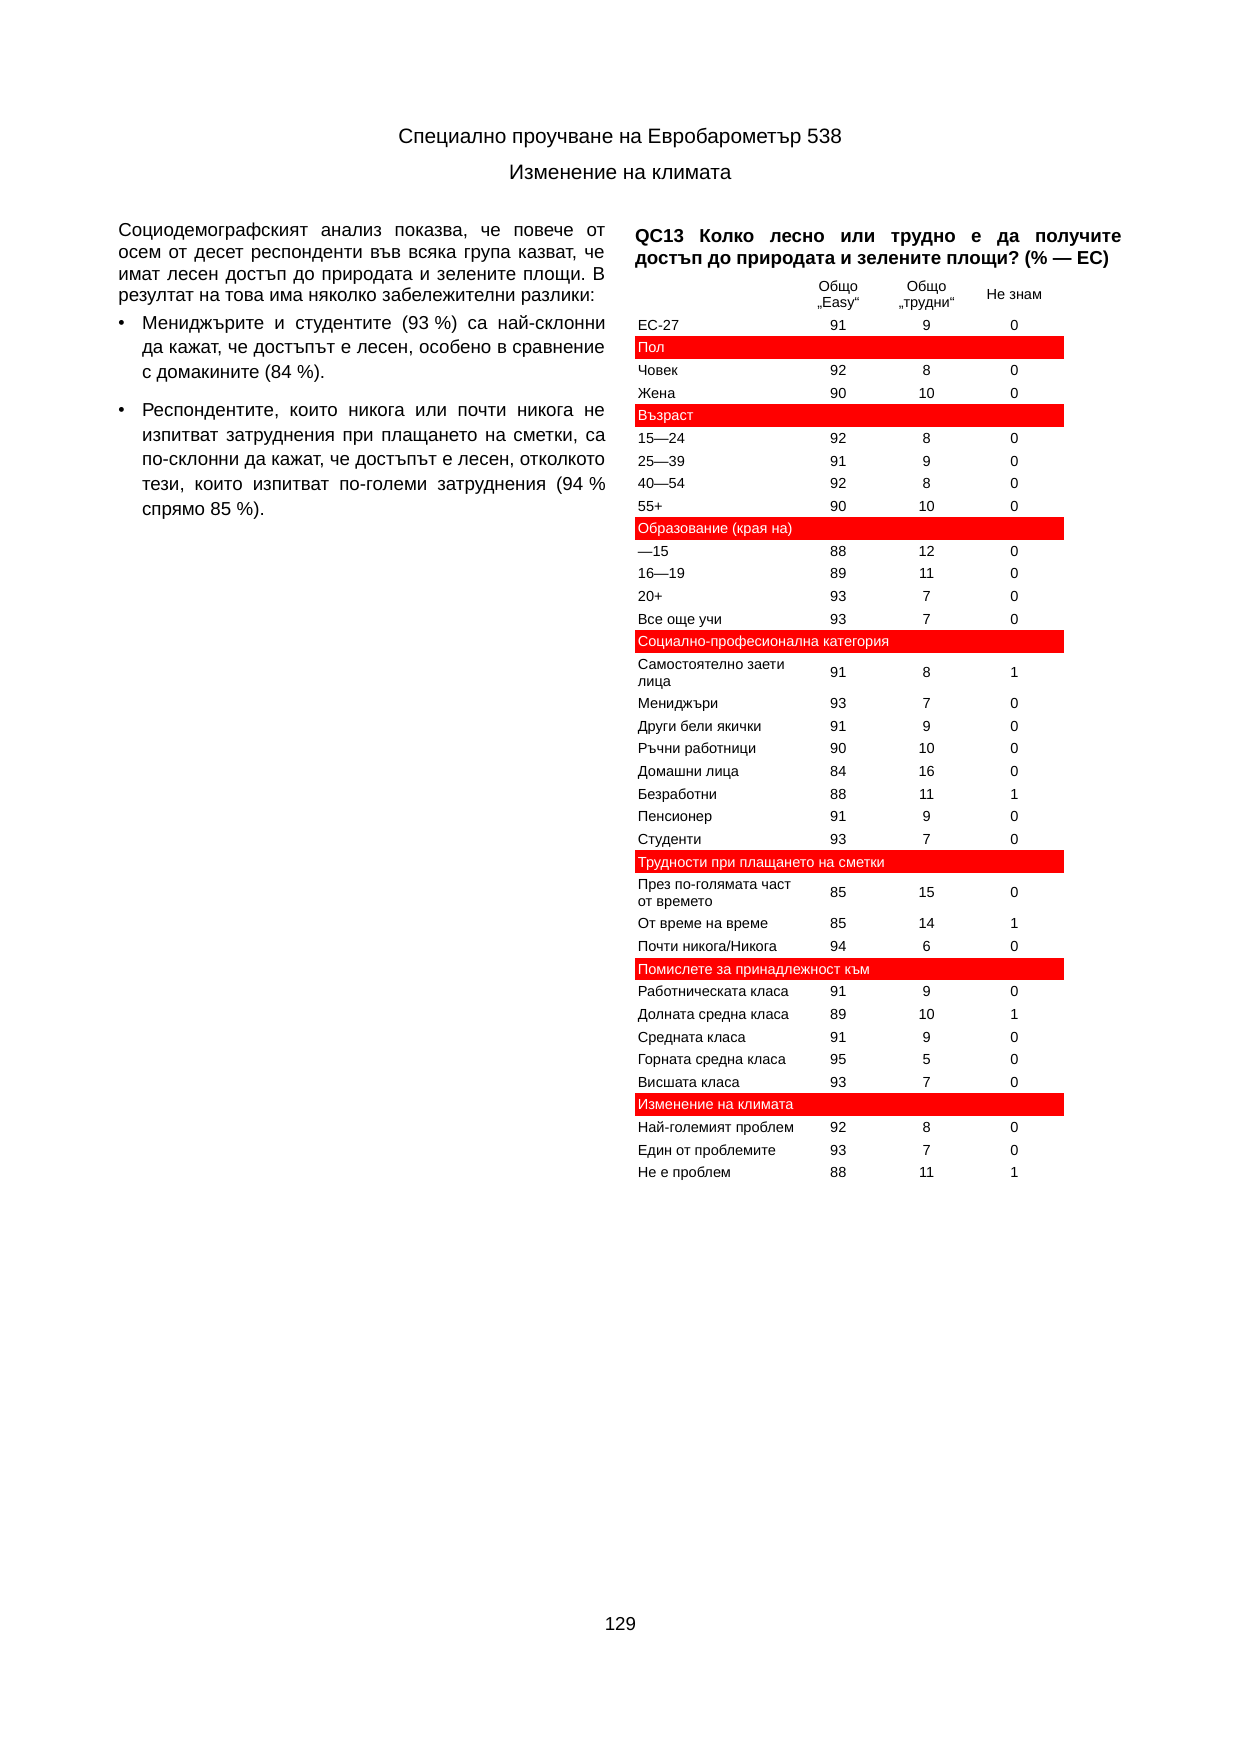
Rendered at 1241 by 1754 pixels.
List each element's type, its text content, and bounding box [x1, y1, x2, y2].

table_cell 55+ [635, 495, 798, 517]
table_cell Пол [635, 336, 1064, 359]
table_cell [1054, 1116, 1064, 1138]
table_cell 0 [974, 715, 1054, 737]
table_cell 91 [798, 314, 878, 336]
table_cell 9 [879, 805, 974, 828]
table_cell 15—24 [635, 427, 798, 449]
table_cell Мениджъри [635, 692, 798, 715]
table_header [635, 274, 798, 314]
table_cell 25—39 [635, 449, 798, 472]
table_cell 20+ [635, 585, 798, 607]
table_cell 92 [798, 359, 878, 381]
table_cell 88 [798, 540, 878, 562]
table_cell 0 [974, 359, 1054, 381]
table_cell 8 [879, 1116, 974, 1138]
table_cell 0 [974, 737, 1054, 760]
table_cell [1054, 692, 1064, 715]
table_cell 0 [974, 495, 1054, 517]
table_cell 9 [879, 980, 974, 1003]
table_cell 90 [798, 381, 878, 404]
table_cell 91 [798, 980, 878, 1003]
table_cell 11 [879, 783, 974, 805]
table_cell 14 [879, 912, 974, 935]
table_cell Все още учи [635, 608, 798, 630]
table_cell Ръчни работници [635, 737, 798, 760]
table_cell Социално-професионална категория [635, 630, 1064, 653]
table_cell 9 [879, 314, 974, 336]
table_cell 15 [879, 873, 974, 912]
table_cell Помислете за принадлежност към [635, 958, 1064, 980]
table_cell Най-големият проблем [635, 1116, 798, 1138]
table_cell Не е проблем [635, 1161, 798, 1183]
table_cell 11 [879, 562, 974, 585]
table_cell 7 [879, 1071, 974, 1093]
table_header [1054, 274, 1064, 314]
table_cell 0 [974, 427, 1054, 449]
table_cell 0 [974, 1048, 1054, 1071]
table_cell 0 [974, 1071, 1054, 1093]
table_cell 93 [798, 692, 878, 715]
table_cell 0 [974, 935, 1054, 957]
table_cell Почти никога/Никога [635, 935, 798, 957]
table_cell Горната средна класа [635, 1048, 798, 1071]
text QC13 Колко лесно или трудно е да получите достъп до природата и зелените площи? (% — ЕС) [635, 225, 1122, 268]
table_cell 1 [974, 1003, 1054, 1025]
table_cell 10 [879, 1003, 974, 1025]
table_cell 0 [974, 1138, 1054, 1161]
table_cell 10 [879, 381, 974, 404]
table_cell Домашни лица [635, 760, 798, 782]
table_header Общо „трудни“ [879, 274, 974, 314]
table_cell [1054, 828, 1064, 850]
table_cell 0 [974, 692, 1054, 715]
table_cell [1054, 980, 1064, 1003]
table_cell 1 [974, 912, 1054, 935]
table_cell 9 [879, 715, 974, 737]
table_cell 8 [879, 472, 974, 494]
table_cell 10 [879, 737, 974, 760]
table_cell 8 [879, 427, 974, 449]
list Мениджърите и студентите (93 %) са най-склонни да кажат, че достъпът е лесен, особено в сравнение с домакините (84 %). [118, 311, 605, 383]
table_cell Възраст [635, 404, 1064, 427]
table_cell ЕС-27 [635, 314, 798, 336]
table_cell 93 [798, 1138, 878, 1161]
table_cell [1054, 562, 1064, 585]
table_cell 0 [974, 1025, 1054, 1048]
table_cell Изменение на климата [635, 1093, 1064, 1116]
table_cell 0 [974, 608, 1054, 630]
table_cell [1054, 495, 1064, 517]
table_cell 91 [798, 715, 878, 737]
table_cell 91 [798, 449, 878, 472]
table_cell 89 [798, 1003, 878, 1025]
table_cell [1054, 912, 1064, 935]
table_cell 16 [879, 760, 974, 782]
table_cell [1054, 585, 1064, 607]
table_cell 9 [879, 1025, 974, 1048]
table_cell 0 [974, 805, 1054, 828]
table_cell 7 [879, 828, 974, 850]
table_cell Самостоятелно заети лица [635, 653, 798, 692]
table_cell 89 [798, 562, 878, 585]
table_cell [1054, 1003, 1064, 1025]
table_cell [1054, 783, 1064, 805]
table_cell 11 [879, 1161, 974, 1183]
table_cell 0 [974, 314, 1054, 336]
table_cell [1054, 1161, 1064, 1183]
table_cell 93 [798, 1071, 878, 1093]
table_cell 1 [974, 1161, 1054, 1183]
table_cell [1054, 1025, 1064, 1048]
table_header Не знам [974, 274, 1054, 314]
table_cell 7 [879, 1138, 974, 1161]
table_cell —15 [635, 540, 798, 562]
table_cell 93 [798, 585, 878, 607]
table_cell 85 [798, 873, 878, 912]
table_cell От време на време [635, 912, 798, 935]
table_cell Пенсионер [635, 805, 798, 828]
list Респондентите, които никога или почти никога не изпитват затруднения при плащането на сметки, са по-склонни да кажат, че достъпът е лесен, отколкото тези, които изпитват по-големи затруднения (94 % спрямо 85 %). [118, 398, 605, 519]
table_cell 10 [879, 495, 974, 517]
table_cell 92 [798, 1116, 878, 1138]
table_cell 91 [798, 805, 878, 828]
table_cell 84 [798, 760, 878, 782]
table_cell 92 [798, 472, 878, 494]
table_cell Човек [635, 359, 798, 381]
table_cell Други бели якички [635, 715, 798, 737]
table_cell [1054, 715, 1064, 737]
table_cell 6 [879, 935, 974, 957]
table_cell [1054, 449, 1064, 472]
table_cell [1054, 1138, 1064, 1161]
table_cell През по-голямата част от времето [635, 873, 798, 912]
table_cell Висшата класа [635, 1071, 798, 1093]
table_cell [1054, 653, 1064, 692]
table_cell 0 [974, 873, 1054, 912]
table_cell 1 [974, 783, 1054, 805]
table_cell 88 [798, 1161, 878, 1183]
table_cell 88 [798, 783, 878, 805]
table_cell 91 [798, 1025, 878, 1048]
table_cell 7 [879, 585, 974, 607]
table_cell [1054, 873, 1064, 912]
table_cell 7 [879, 692, 974, 715]
table_cell 93 [798, 828, 878, 850]
table_cell 0 [974, 449, 1054, 472]
text Социодемографският анализ показва, че повече от осем от десет респонденти във всяка група казват, че имат лесен достъп до природата и зелените площи. В резултат на това има няколко забележителни разлики: [118, 219, 605, 306]
table_cell [1054, 359, 1064, 381]
table_cell 0 [974, 1116, 1054, 1138]
table_cell 0 [974, 760, 1054, 782]
table_cell Долната средна класа [635, 1003, 798, 1025]
table_cell 0 [974, 585, 1054, 607]
table_cell 0 [974, 472, 1054, 494]
table_cell [1054, 935, 1064, 957]
table_cell 90 [798, 737, 878, 760]
table_cell 90 [798, 495, 878, 517]
table_cell 0 [974, 980, 1054, 1003]
table_cell Безработни [635, 783, 798, 805]
table_header Общо „Easy“ [798, 274, 878, 314]
table_cell [1054, 760, 1064, 782]
table_cell 0 [974, 381, 1054, 404]
table_cell Образование (края на) [635, 517, 1064, 540]
table_cell 93 [798, 608, 878, 630]
table_cell 40—54 [635, 472, 798, 494]
table_cell 16—19 [635, 562, 798, 585]
table_cell 8 [879, 653, 974, 692]
table_cell [1054, 608, 1064, 630]
table_cell Студенти [635, 828, 798, 850]
table_cell [1054, 314, 1064, 336]
table_cell 0 [974, 540, 1054, 562]
table_cell Жена [635, 381, 798, 404]
table_cell 85 [798, 912, 878, 935]
table_cell 12 [879, 540, 974, 562]
table_cell 0 [974, 562, 1054, 585]
table_cell [1054, 472, 1064, 494]
table_cell [1054, 737, 1064, 760]
table_cell 94 [798, 935, 878, 957]
table_cell [1054, 540, 1064, 562]
table_cell 95 [798, 1048, 878, 1071]
table_cell 5 [879, 1048, 974, 1071]
table_cell 9 [879, 449, 974, 472]
table_cell [1054, 1071, 1064, 1093]
table_cell 0 [974, 828, 1054, 850]
table_cell 7 [879, 608, 974, 630]
table_cell Един от проблемите [635, 1138, 798, 1161]
table_cell [1054, 805, 1064, 828]
table_cell 91 [798, 653, 878, 692]
table_cell Средната класа [635, 1025, 798, 1048]
table_cell 8 [879, 359, 974, 381]
table_cell [1054, 381, 1064, 404]
table_cell Работническата класа [635, 980, 798, 1003]
table_cell 1 [974, 653, 1054, 692]
table_cell [1054, 1048, 1064, 1071]
table_cell Трудности при плащането на сметки [635, 850, 1064, 873]
table_cell 92 [798, 427, 878, 449]
table_cell [1054, 427, 1064, 449]
